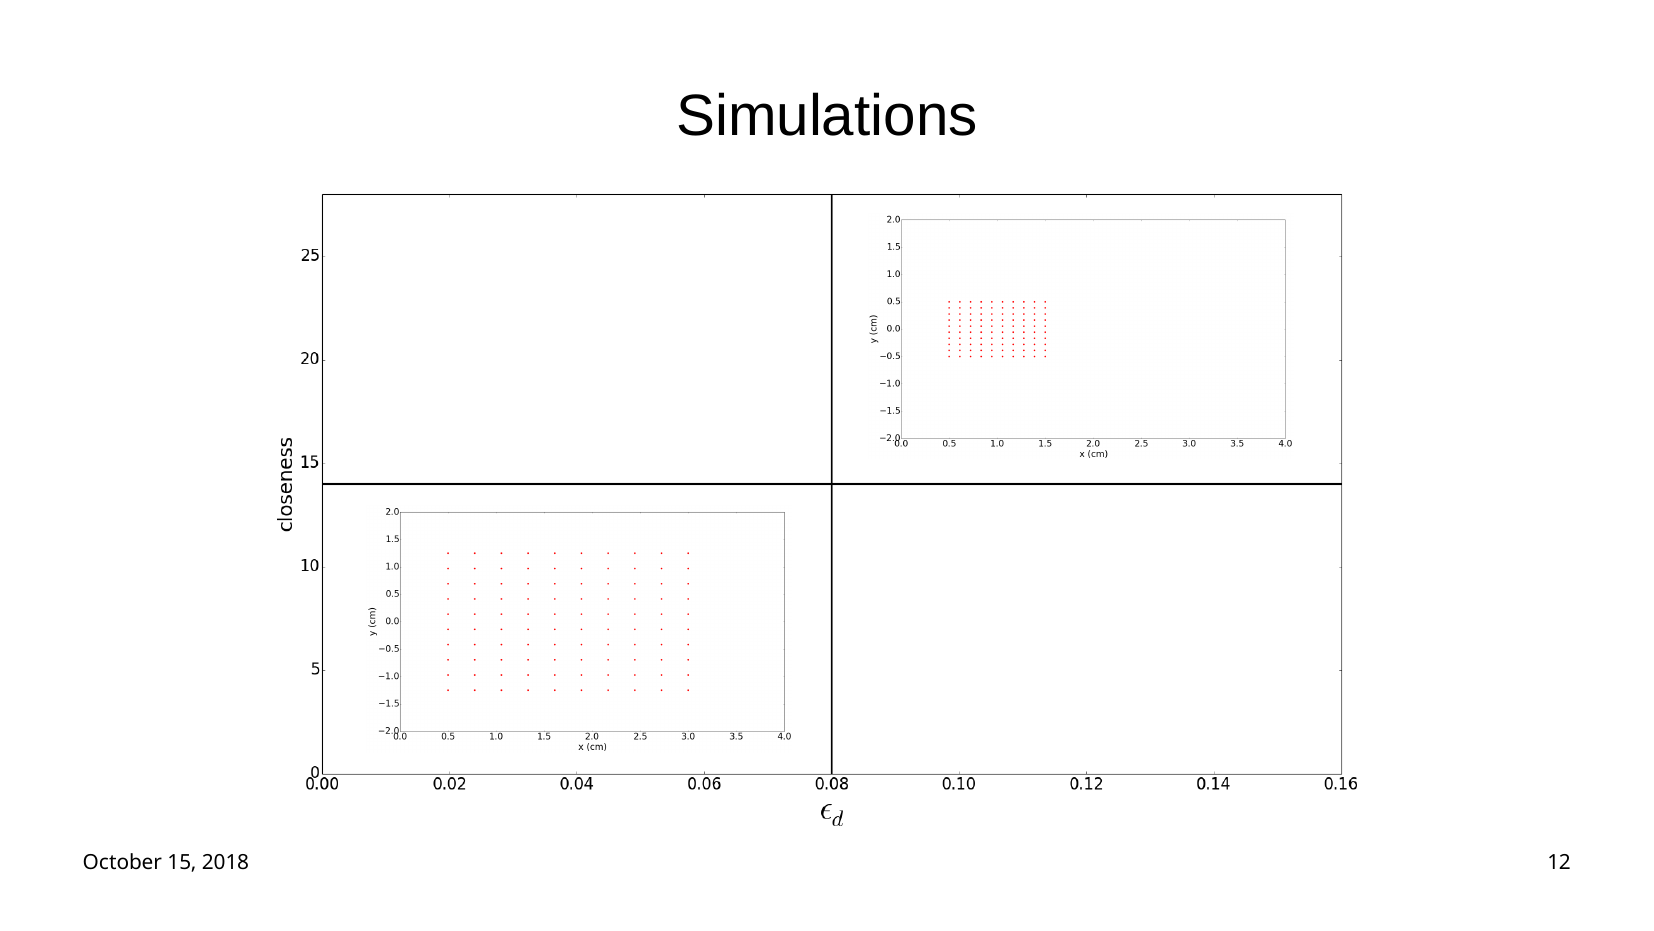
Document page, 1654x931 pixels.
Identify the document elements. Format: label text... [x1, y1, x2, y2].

title Simulations [83, 37, 1572, 193]
picture [277, 186, 1361, 828]
